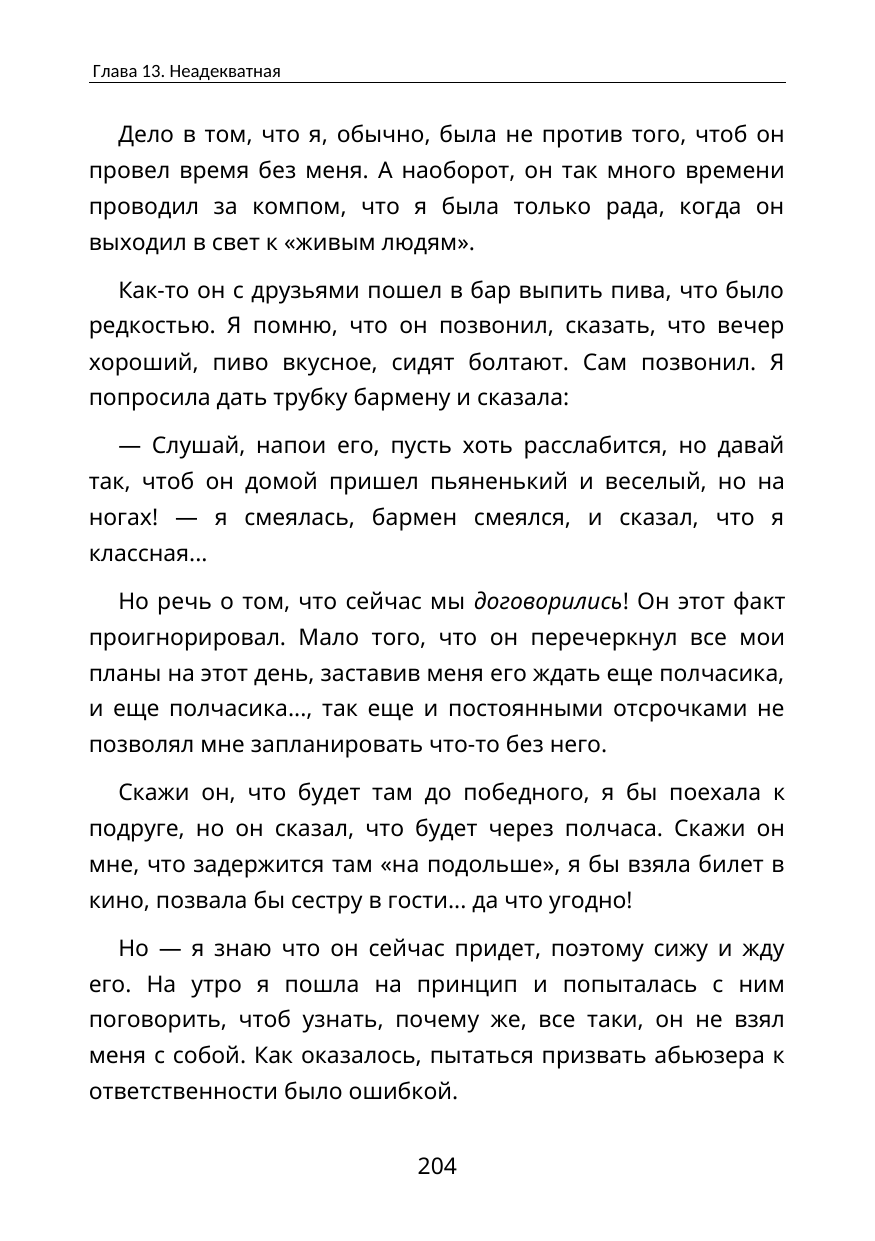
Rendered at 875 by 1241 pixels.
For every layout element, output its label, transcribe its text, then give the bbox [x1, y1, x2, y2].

text Но — я знаю что он сейчас придет, поэтому сижу и жду его. На утро я пошла на принцип и попыталась с ним поговорить, чтоб узнать, почему же, все таки, он не взял меня с собой. Как оказалось, пытаться призвать абьюзера к ответственности было ошибкой. [88, 932, 786, 1107]
text — Слушай, напои его, пусть хоть расслабится, но давай так, чтоб он домой пришел пьяненький и веселый, но на ногах! — я смеялась, бармен смеялся, и сказал, что я классная... [88, 429, 786, 568]
text Но речь о том, что сейчас мы договорились! Он этот факт проигнорировал. Мало того, что он перечеркнул все мои планы на этот день, заставив меня его ждать еще полчасика, и еще полчасика..., так еще и постоянными отсрочками не позволял мне запланировать что-то без него. [88, 584, 786, 759]
text Дело в том, что я, обычно, была не против того, чтоб он провел время без меня. А наоборот, он так много времени проводил за компом, что я была только рада, когда он выходил в свет к «живым людям». [88, 118, 786, 257]
text Как-то он с друзьями пошел в бар выпить пива, что было редкостью. Я помню, что он позвонил, сказать, что вечер хороший, пиво вкусное, сидят болтают. Сам позвонил. Я попросила дать трубку бармену и сказала: [88, 273, 786, 413]
text Скажи он, что будет там до победного, я бы поехала к подруге, но он сказал, что будет через полчаса. Скажи он мне, что задержится там «на подольше», я бы взяла билет в кино, позвала бы сестру в гости... да что угодно! [88, 776, 786, 915]
